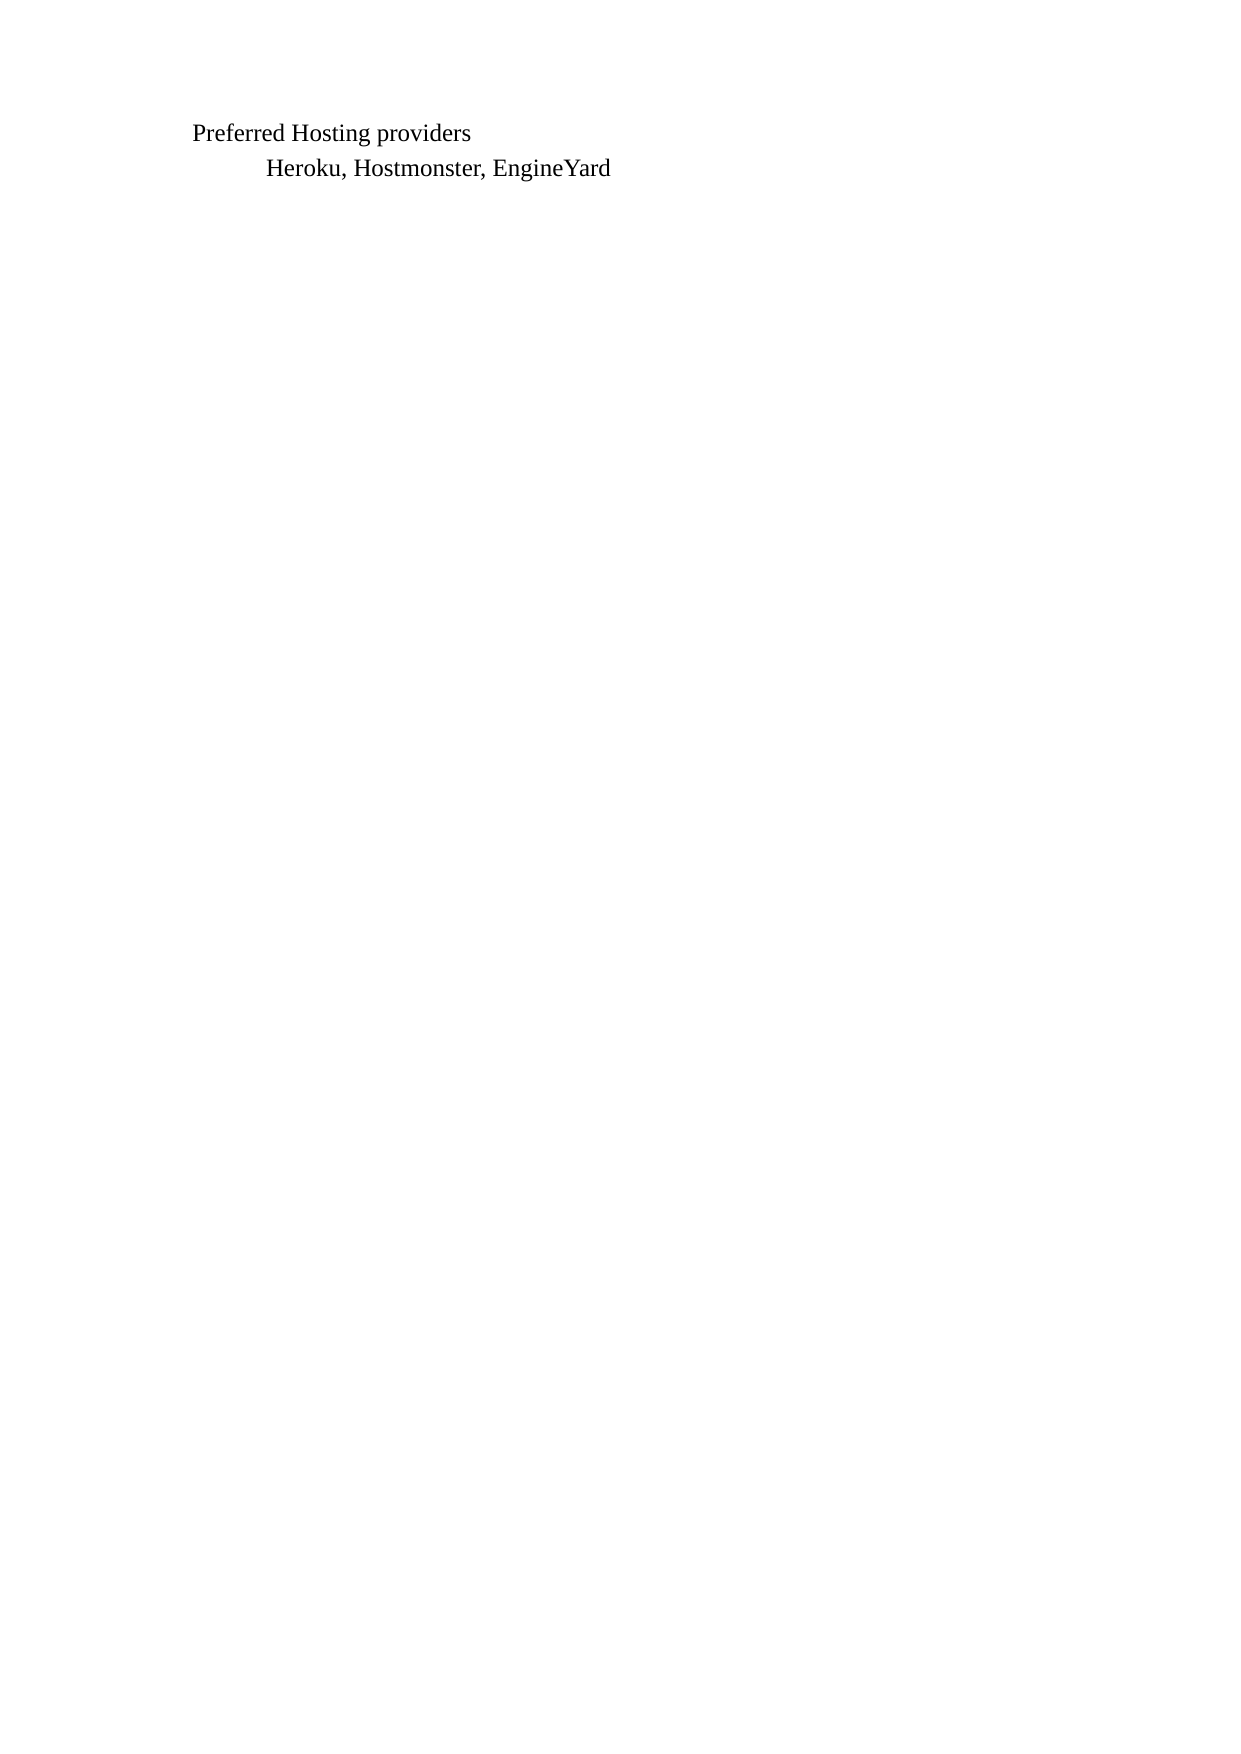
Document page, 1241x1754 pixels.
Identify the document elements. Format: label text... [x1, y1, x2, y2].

text Preferred Hosting providers [118, 118, 1122, 147]
text Heroku, Hostmonster, EngineYard [118, 153, 1122, 182]
